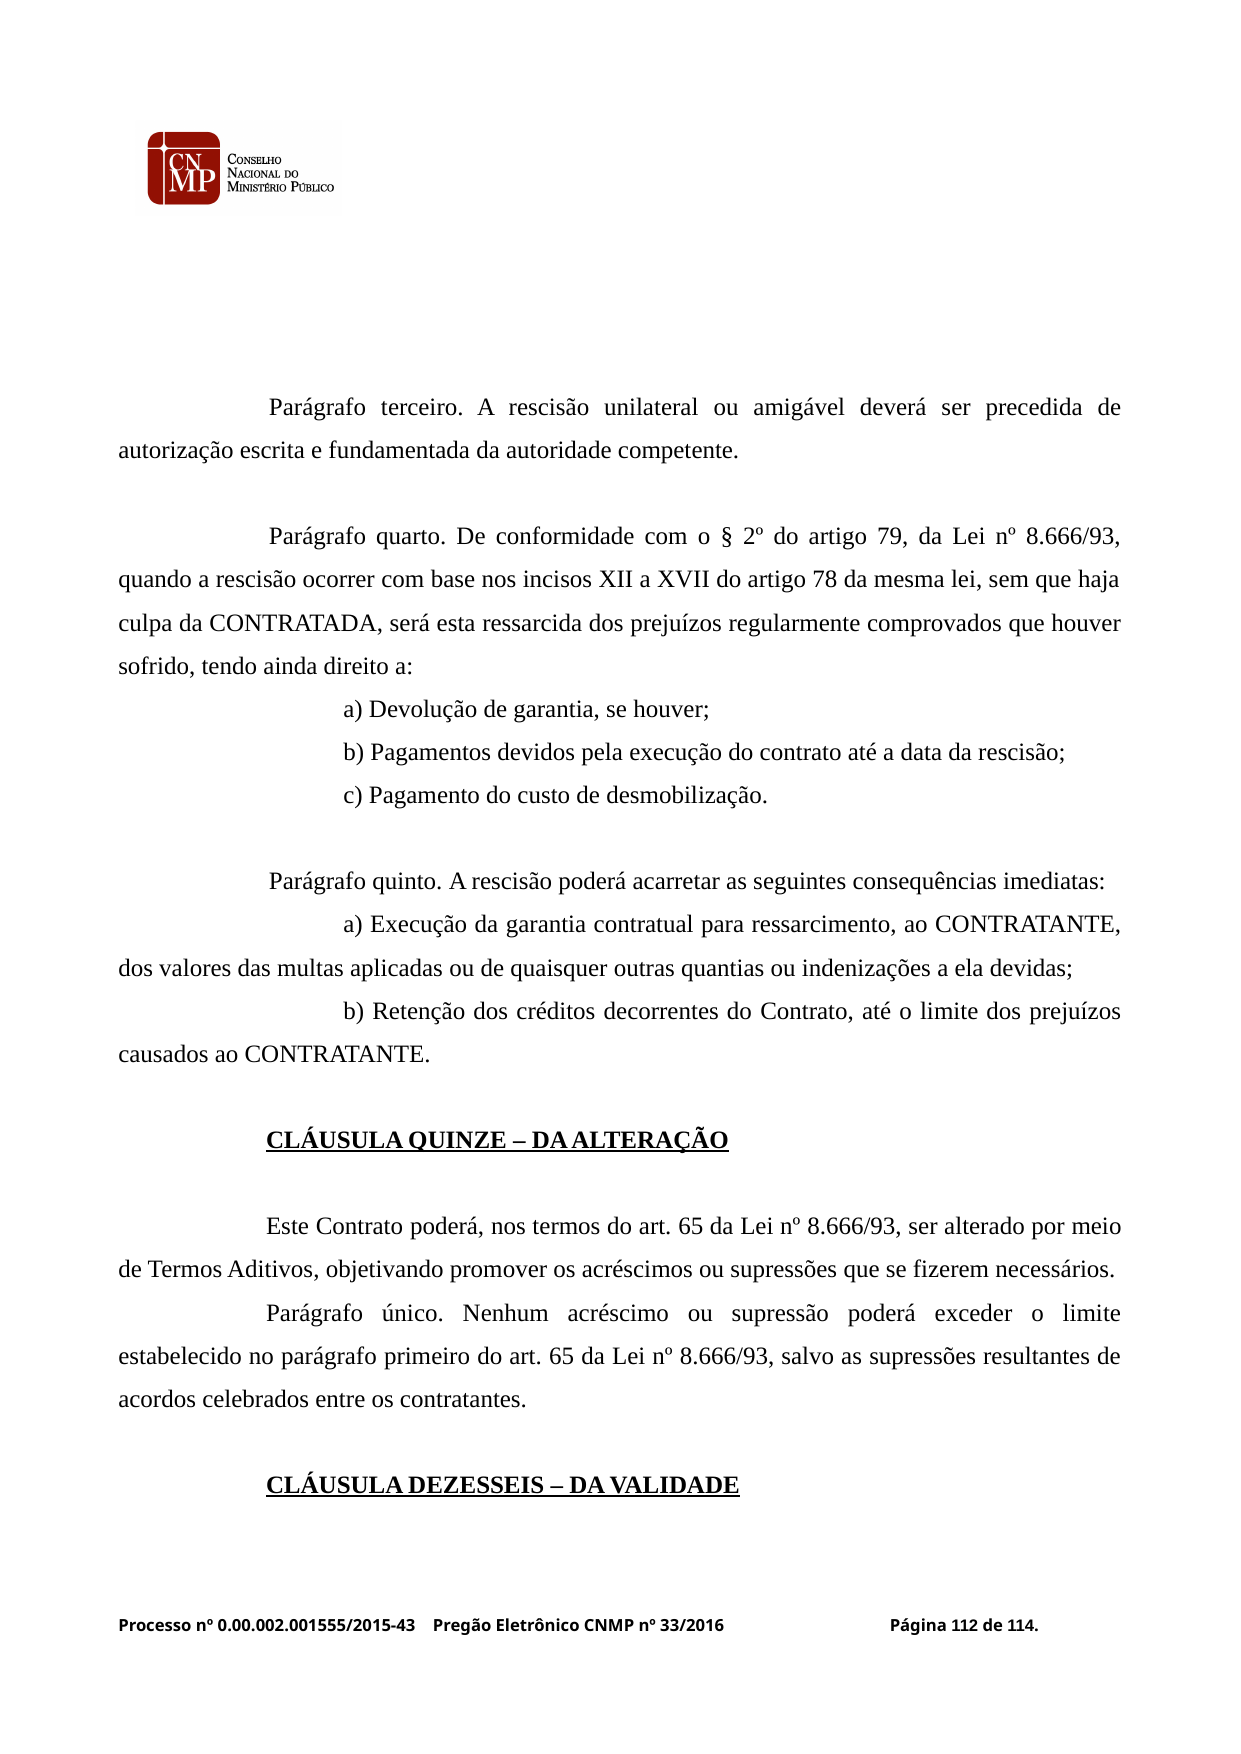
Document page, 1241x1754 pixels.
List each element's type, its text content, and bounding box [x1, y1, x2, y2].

text a) Devolução de garantia, se houver; [118, 694, 1122, 723]
text b) Pagamentos devidos pela execução do contrato até a data da rescisão; [118, 737, 1122, 766]
text CLÁUSULA DEZESSEIS – DA VALIDADE [118, 1470, 1122, 1499]
text Este Contrato poderá, nos termos do art. 65 da Lei nº 8.666/93, ser alterado por meio de Termos Aditivos, objetivando promover os acréscimos ou supressões que se fizerem necessários. [118, 1211, 1122, 1283]
text Parágrafo quinto. A rescisão poderá acarretar as seguintes consequências imediatas: [118, 866, 1122, 895]
text Parágrafo quarto. De conformidade com o § 2º do artigo 79, da Lei nº 8.666/93, quando a rescisão ocorrer com base nos incisos XII a XVII do artigo 78 da mesma lei, sem que haja culpa da CONTRATADA, será esta ressarcida dos prejuízos regularmente comprovados que houver sofrido, tendo ainda direito a: [118, 521, 1122, 679]
text Parágrafo único. Nenhum acréscimo ou supressão poderá exceder o limite estabelecido no parágrafo primeiro do art. 65 da Lei nº 8.666/93, salvo as supressões resultantes de acordos celebrados entre os contratantes. [118, 1298, 1122, 1413]
text c) Pagamento do custo de desmobilização. [118, 780, 1122, 809]
text CLÁUSULA QUINZE – DA ALTERAÇÃO [118, 1125, 1122, 1154]
picture [135, 120, 342, 216]
text Parágrafo terceiro. A rescisão unilateral ou amigável deverá ser precedida de autorização escrita e fundamentada da autoridade competente. [118, 392, 1122, 464]
text b) Retenção dos créditos decorrentes do Contrato, até o limite dos prejuízos causados ao CONTRATANTE. [118, 996, 1122, 1068]
text a) Execução da garantia contratual para ressarcimento, ao CONTRATANTE, dos valores das multas aplicadas ou de quaisquer outras quantias ou indenizações a ela devidas; [118, 909, 1122, 981]
